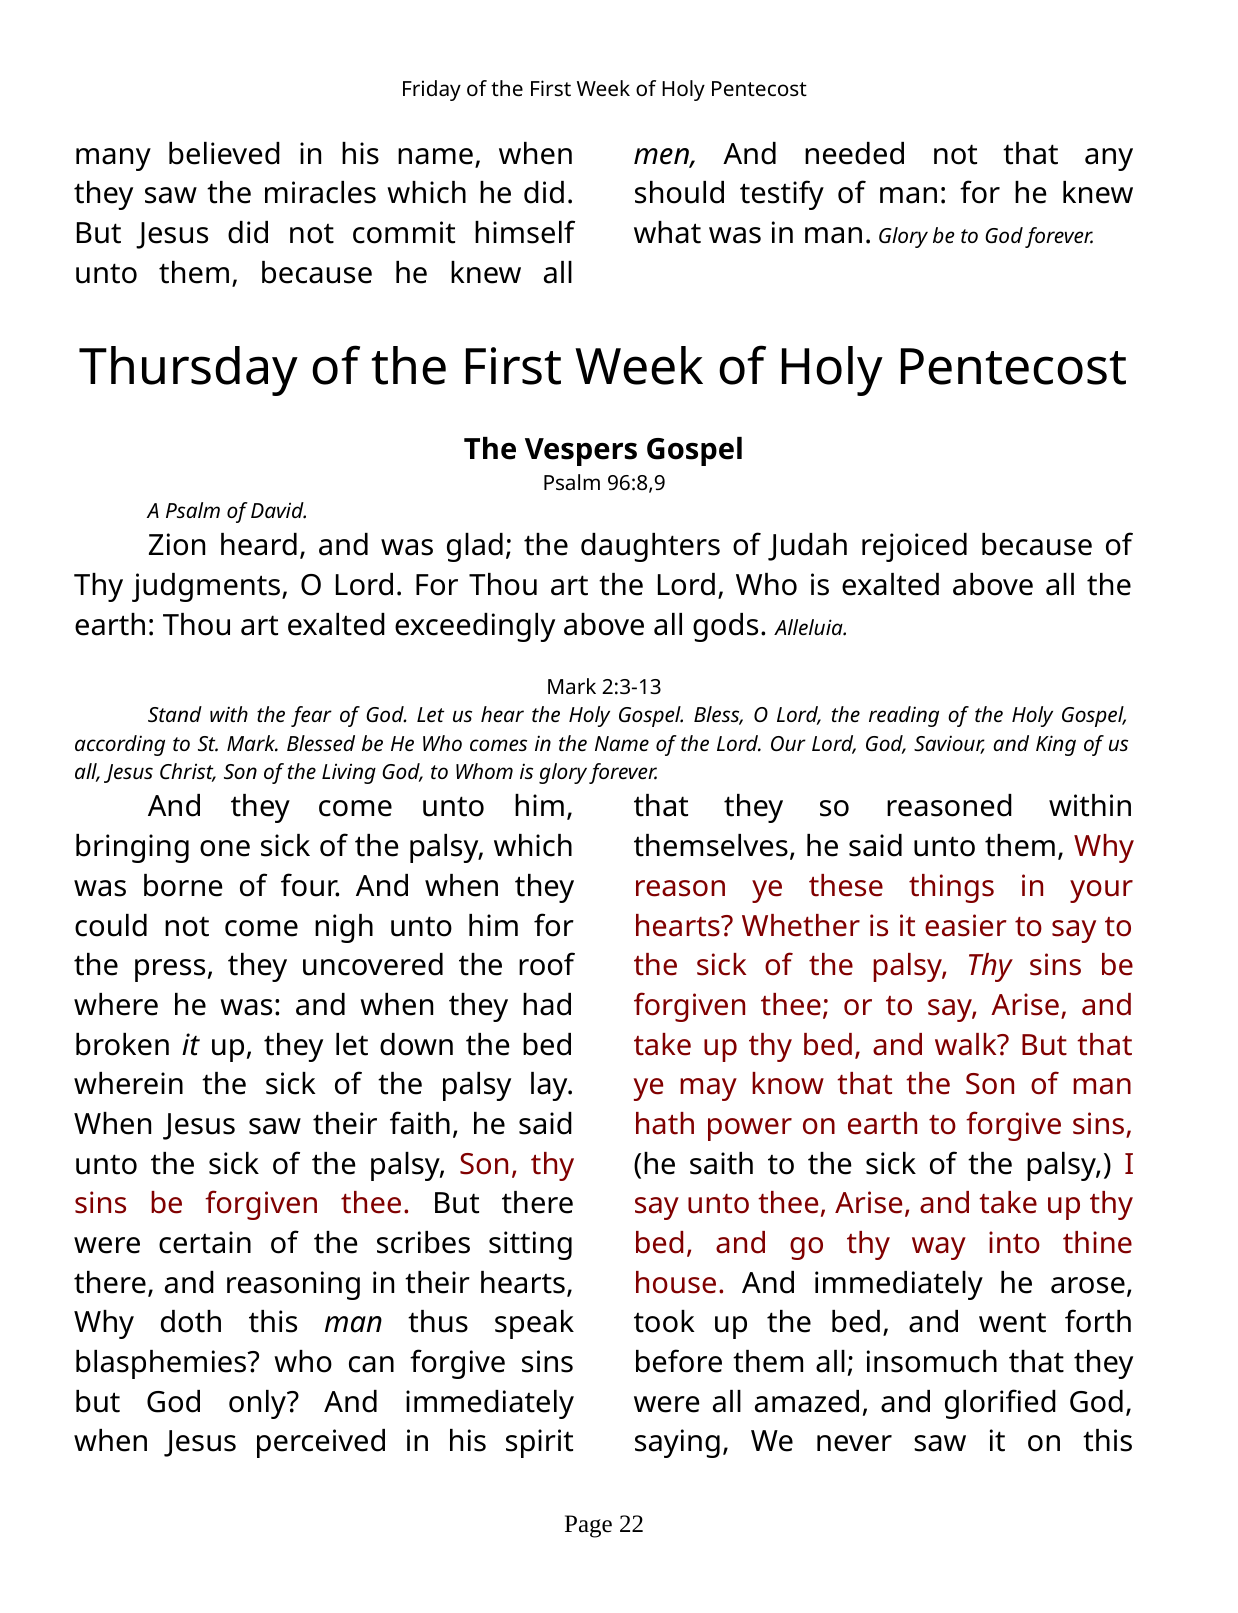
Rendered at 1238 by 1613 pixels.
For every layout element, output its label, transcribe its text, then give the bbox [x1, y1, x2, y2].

text that they so reasoned within themselves, he said unto them, Why reason ye these things in your hearts? Whether is it easier to say to the sick of the palsy, Thy sins be forgiven thee; or to say, Arise, and take up thy bed, and walk? But that ye may know that the Son of man hath power on earth to forgive sins, (he saith to the sick of the palsy,) I say unto thee, Arise, and take up thy bed, and go thy way into thine house. And immediately he arose, took up the bed, and went forth before them all; insomuch that they were all amazed, and glorified God, saying, We never saw it on this [633, 786, 1134, 1460]
text Psalm 96:8,9 [74, 468, 1134, 496]
text A Psalm of David. [74, 496, 1134, 524]
text men, And needed not that any should testify of man: for he knew what was in man. Glory be to God forever. [633, 133, 1134, 252]
text many believed in his name, when they saw the miracles which he did. But Jesus did not commit himself unto them, because he knew all [74, 133, 574, 292]
text Zion heard, and was glad; the daughters of Judah rejoiced because of Thy judgments, O Lord. For Thou art the Lord, Who is exalted above all the earth: Thou art exalted exceedingly above all gods. Alleluia. [74, 524, 1134, 643]
text The Vespers Gospel [74, 428, 1134, 468]
text And they come unto him, bringing one sick of the palsy, which was borne of four. And when they could not come nigh unto him for the press, they uncovered the roof where he was: and when they had broken it up, they let down the bed wherein the sick of the palsy lay. When Jesus saw their faith, he said unto the sick of the palsy, Son, thy sins be forgiven thee. But there were certain of the scribes sitting there, and reasoning in their hearts, Why doth this man thus speak blasphemies? who can forgive sins but God only? And immediately when Jesus perceived in his spirit [74, 786, 574, 1460]
text Thursday of the First Week of Holy Pentecost [74, 331, 1134, 399]
text Friday of the First Week of Holy Pentecost [72, 74, 1135, 102]
text Mark 2:3-13 [74, 672, 1134, 700]
text Stand with the fear of God. Let us hear the Holy Gospel. Bless, O Lord, the reading of the Holy Gospel, according to St. Mark. Blessed be He Who comes in the Name of the Lord. Our Lord, God, Saviour, and King of us all, Jesus Christ, Son of the Living God, to Whom is glory forever. [74, 700, 1134, 786]
